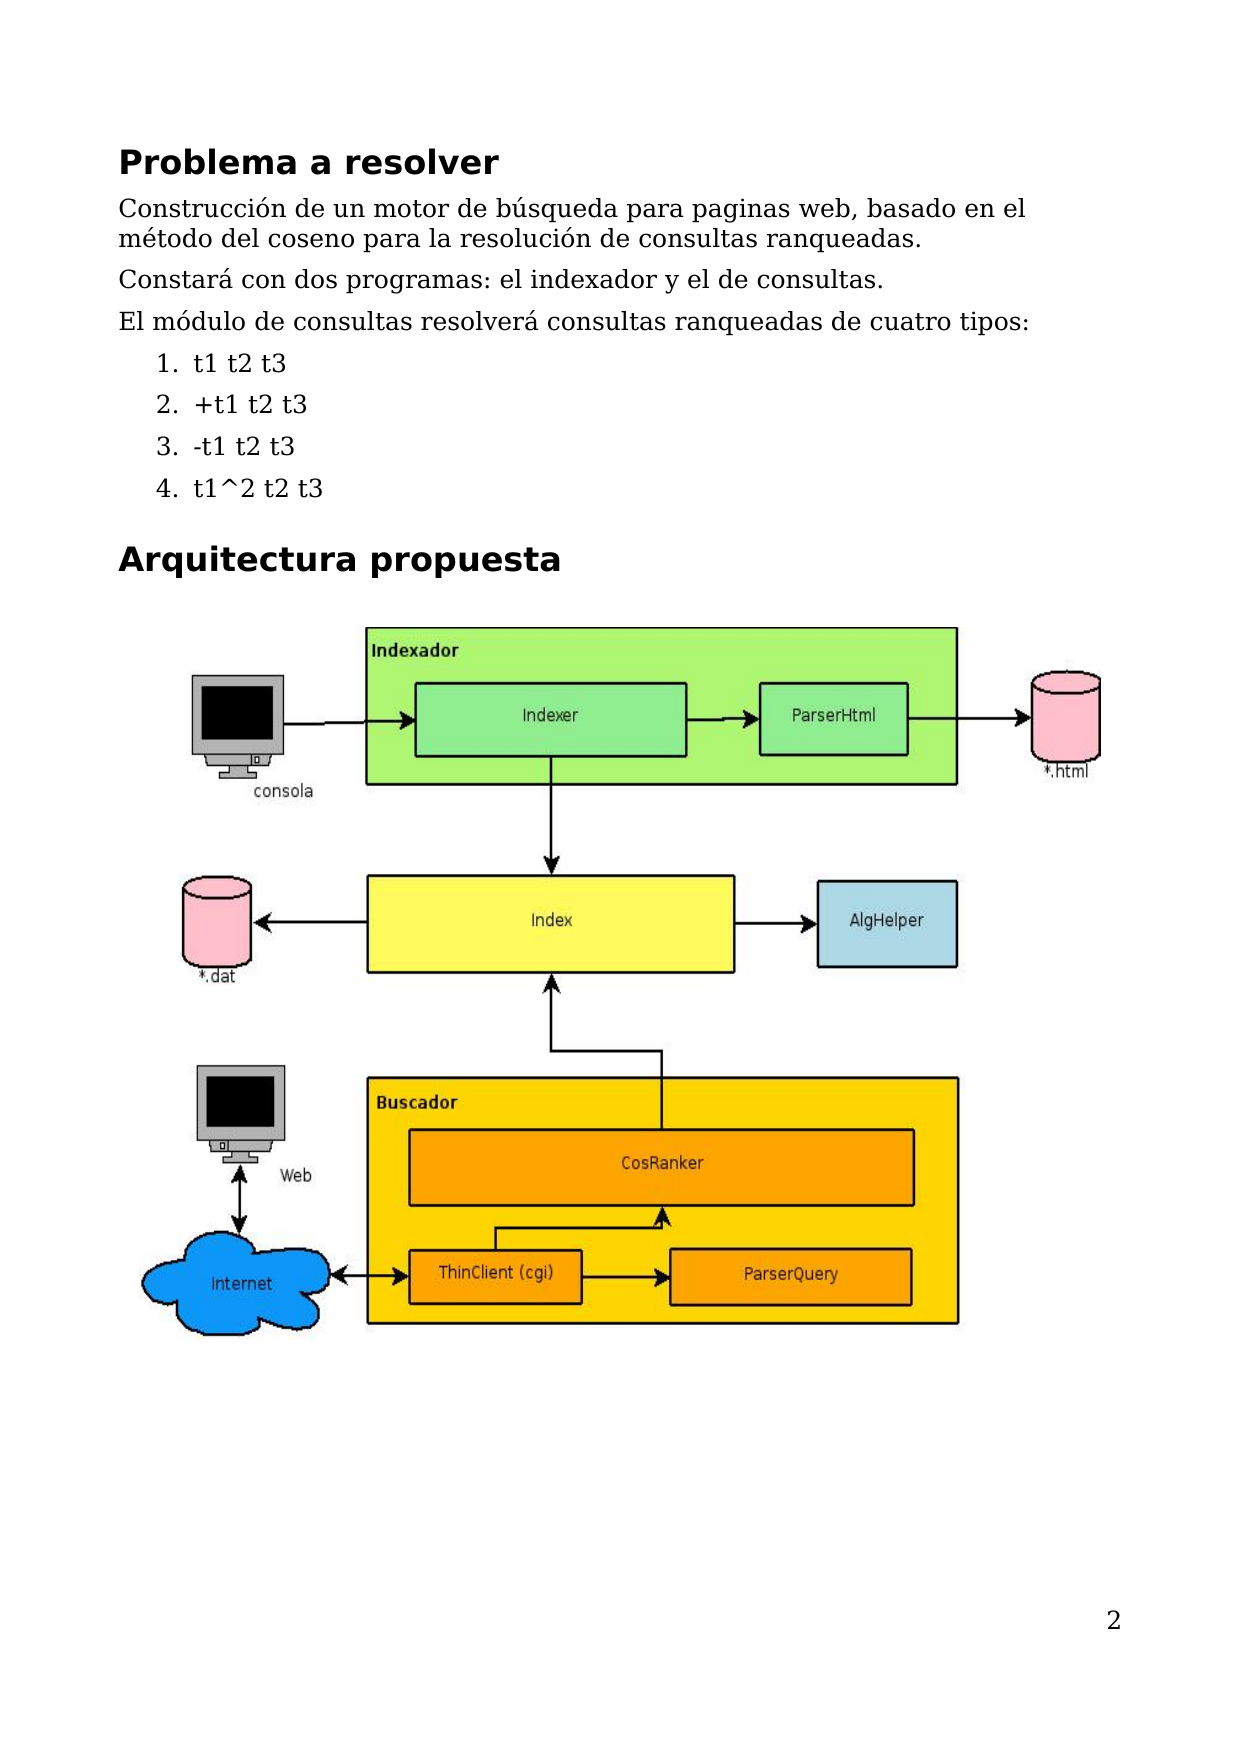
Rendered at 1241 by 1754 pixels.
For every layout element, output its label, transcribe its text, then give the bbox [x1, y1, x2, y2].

list t1 t2 t3 [156, 349, 1122, 378]
list t1^2 t2 t3 [156, 474, 1122, 503]
list +t1 t2 t3 [156, 391, 1122, 420]
text Construcción de un motor de búsqueda para paginas web, basado en el método del coseno para la resolución de consultas ranqueadas. [118, 195, 1122, 253]
subtitle Problema a resolver [118, 143, 1122, 182]
list -t1 t2 t3 [156, 432, 1122, 461]
text El módulo de consultas resolverá consultas ranqueadas de cuatro tipos: [118, 307, 1122, 336]
subtitle Arquitectura propuesta [118, 541, 1122, 579]
text Constará con dos programas: el indexador y el de consultas. [118, 266, 1122, 295]
picture [139, 627, 1101, 1339]
